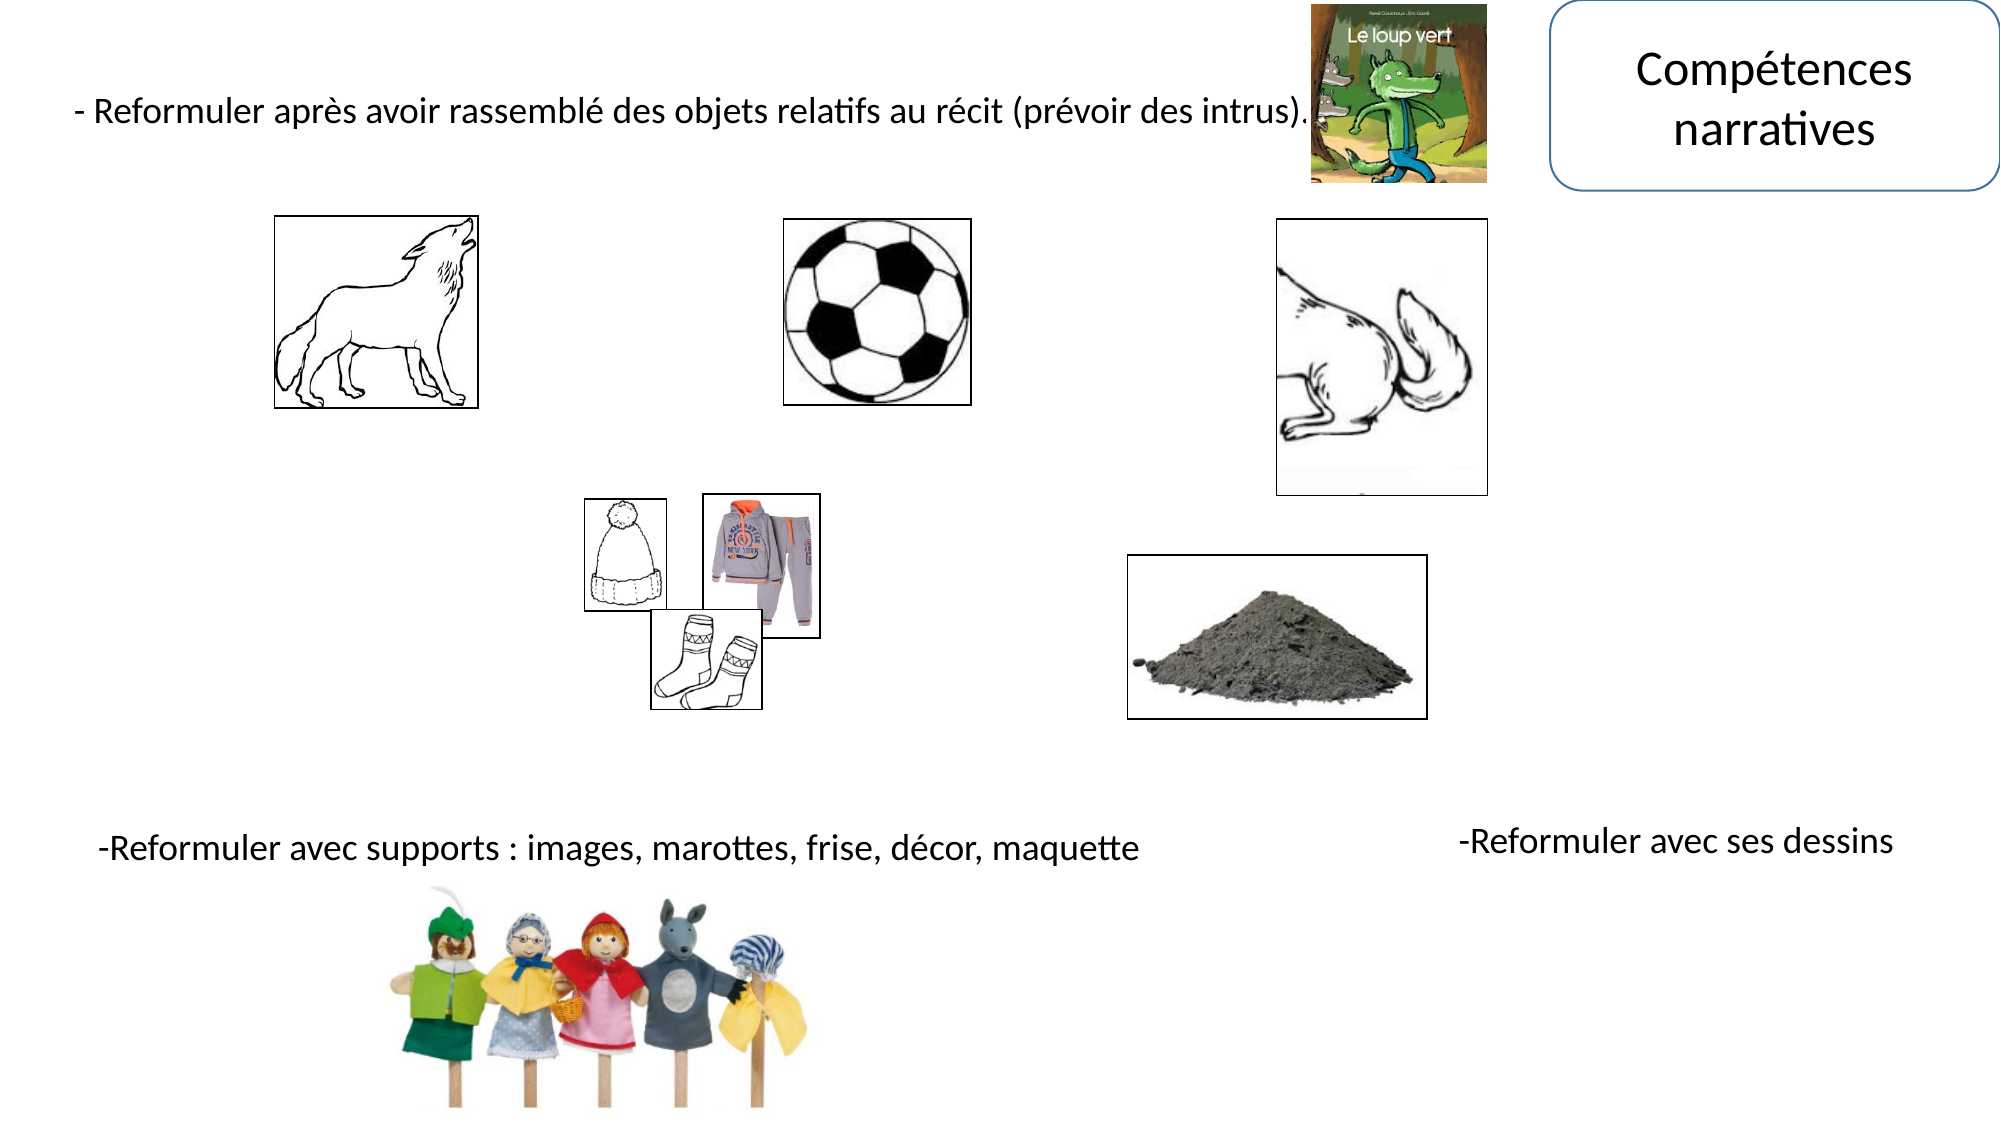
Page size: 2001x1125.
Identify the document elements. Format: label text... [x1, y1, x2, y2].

text_box -Reformuler avec ses dessins [1444, 808, 1924, 869]
picture [651, 610, 762, 709]
text_box -Reformuler avec supports : images, marottes, frise, décor, maquette [83, 815, 1220, 875]
picture [703, 494, 820, 638]
picture [376, 869, 820, 1125]
text_box Compétences narratives [1550, 0, 2000, 191]
text_box - Reformuler après avoir rassemblé des objets relatifs au récit (prévoir des intrus). [59, 78, 1306, 138]
picture [585, 499, 666, 611]
picture [1128, 556, 1427, 719]
picture [275, 216, 477, 408]
picture [1306, 0, 1487, 184]
picture [1277, 219, 1487, 495]
picture [784, 219, 971, 405]
